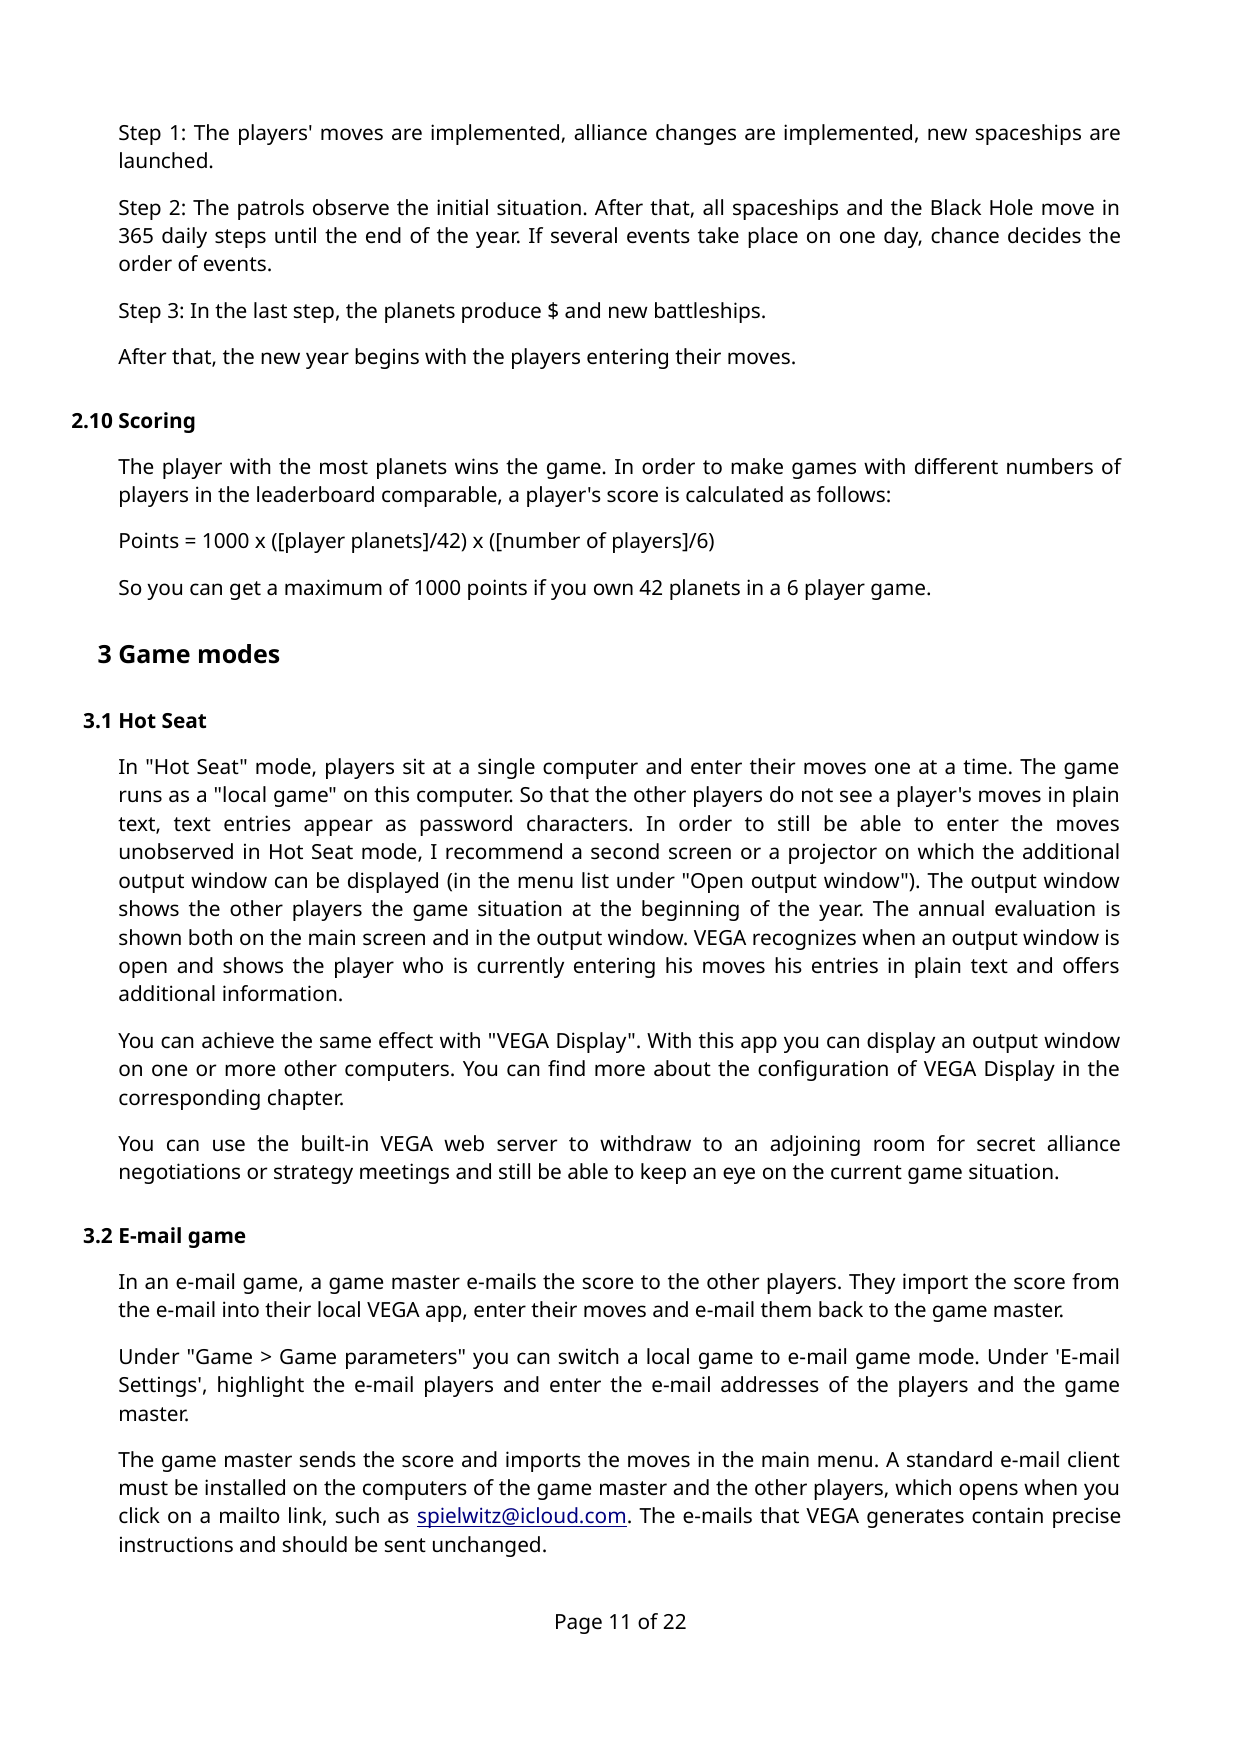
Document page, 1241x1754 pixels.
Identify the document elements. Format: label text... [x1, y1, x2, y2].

text After that, the new year begins with the players entering their moves. [118, 342, 1122, 370]
subtitle Game modes [118, 636, 1122, 671]
text Step 3: In the last step, the planets produce $ and new battleships. [118, 296, 1122, 324]
text Points = 1000 x ([player planets]/42) x ([number of players]/6) [118, 526, 1122, 555]
text Step 2: The patrols observe the initial situation. After that, all spaceships and the Black Hole move in 365 daily steps until the end of the year. If several events take place on one day, chance decides the order of events. [118, 193, 1122, 278]
text You can use the built-in VEGA web server to withdraw to an adjoining room for secret alliance negotiations or strategy meetings and still be able to keep an eye on the current game situation. [118, 1129, 1122, 1186]
subtitle Scoring [118, 406, 1122, 434]
subtitle Hot Seat [118, 706, 1122, 734]
text Step 1: The players' moves are implemented, alliance changes are implemented, new spaceships are launched. [118, 118, 1122, 175]
subtitle E-mail game [118, 1221, 1122, 1249]
text The player with the most planets wins the game. In order to make games with different numbers of players in the leaderboard comparable, a player's score is calculated as follows: [118, 452, 1122, 509]
text Under "Game > Game parameters" you can switch a local game to e-mail game mode. Under 'E-mail Settings', highlight the e-mail players and enter the e-mail addresses of the players and the game master. [118, 1342, 1122, 1427]
text The game master sends the score and imports the moves in the main menu. A standard e-mail client must be installed on the computers of the game master and the other players, which opens when you click on a mailto link, such as spielwitz@icloud.com. The e-mails that VEGA generates contain precise instructions and should be sent unchanged. [118, 1445, 1122, 1558]
text So you can get a maximum of 1000 points if you own 42 planets in a 6 player game. [118, 573, 1122, 601]
text In "Hot Seat" mode, players sit at a single computer and enter their moves one at a time. The game runs as a "local game" on this computer. So that the other players do not see a player's moves in plain text, text entries appear as password characters. In order to still be able to enter the moves unobserved in Hot Seat mode, I recommend a second screen or a projector on which the additional output window can be displayed (in the menu list under "Open output window"). The output window shows the other players the game situation at the beginning of the year. The annual evaluation is shown both on the main screen and in the output window. VEGA recognizes when an output window is open and shows the player who is currently entering his moves his entries in plain text and offers additional information. [118, 752, 1122, 1008]
text In an e-mail game, a game master e-mails the score to the other players. They import the score from the e-mail into their local VEGA app, enter their moves and e-mail them back to the game master. [118, 1267, 1122, 1324]
text You can achieve the same effect with "VEGA Display". With this app you can display an output window on one or more other computers. You can find more about the configuration of VEGA Display in the corresponding chapter. [118, 1026, 1122, 1111]
